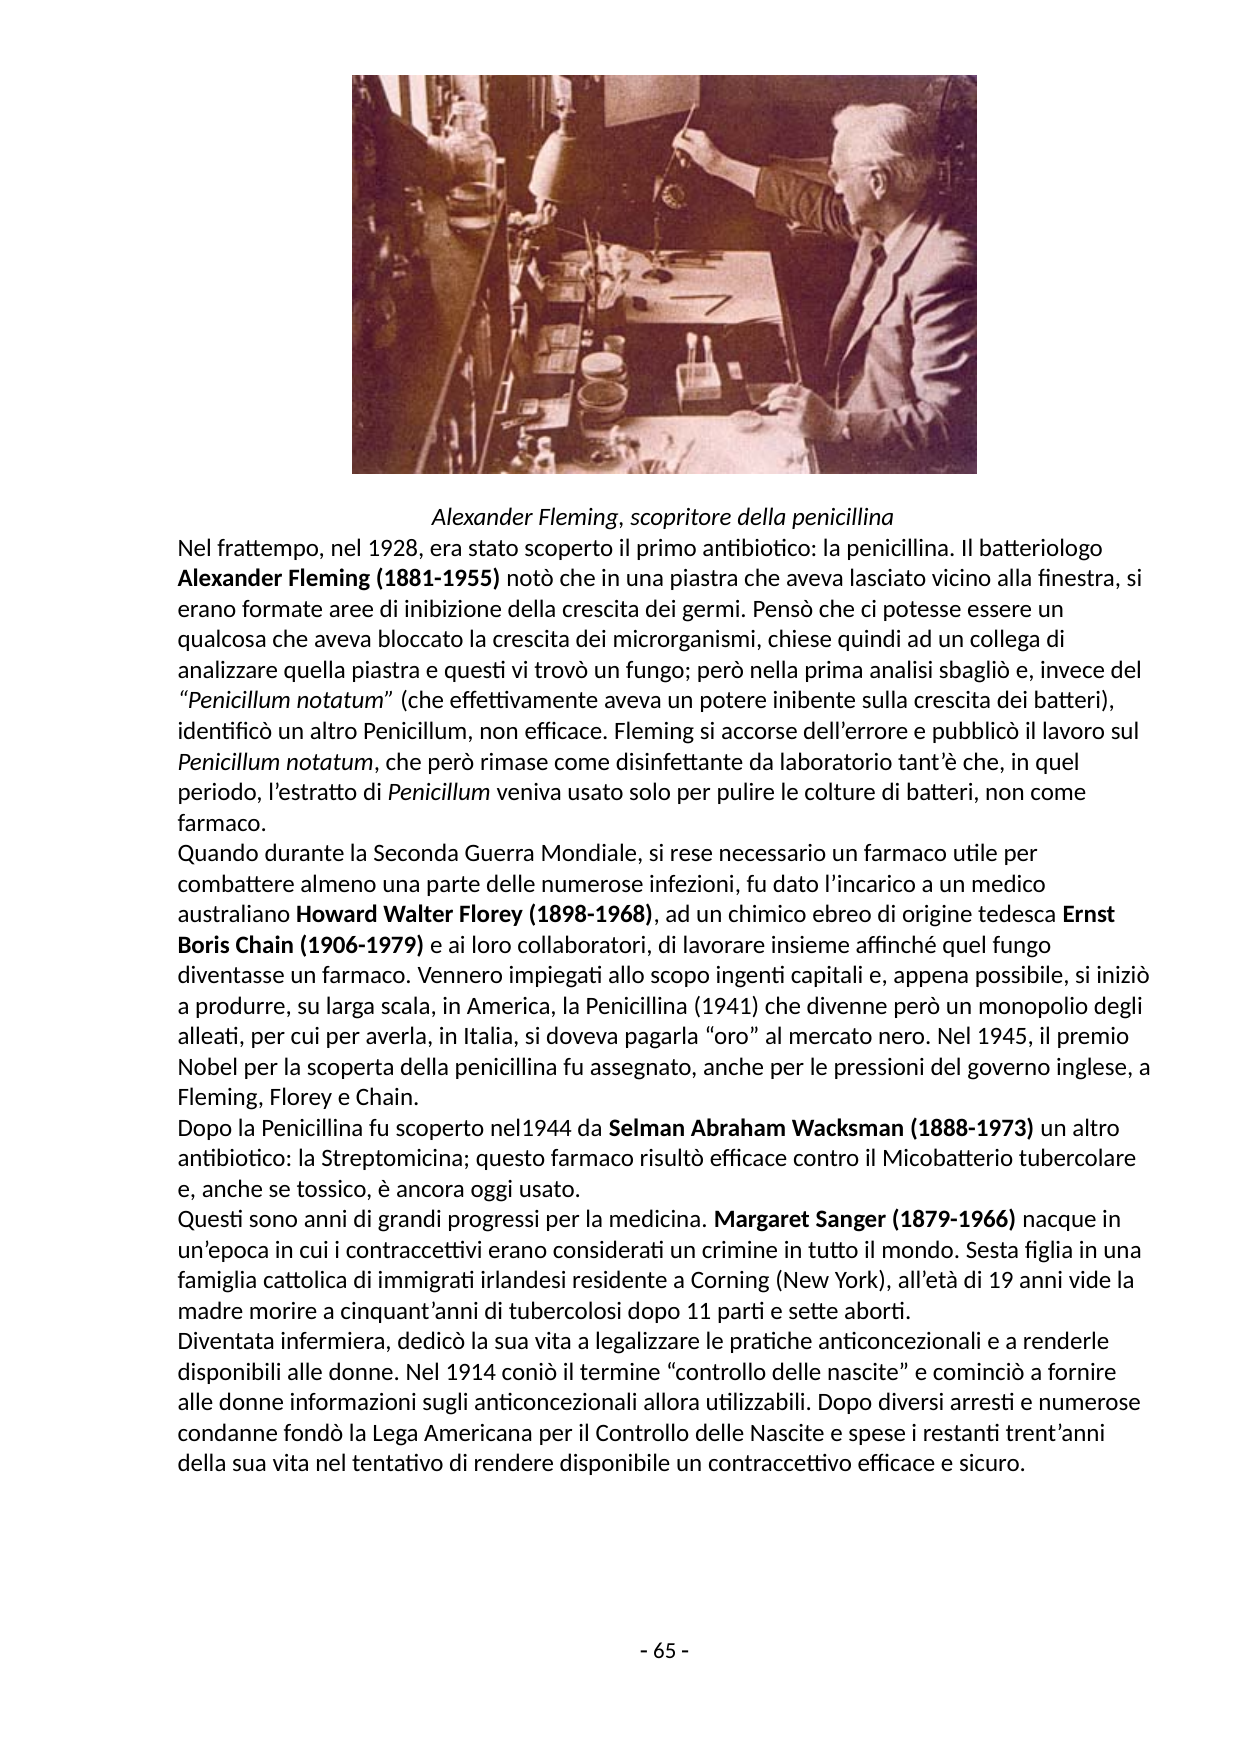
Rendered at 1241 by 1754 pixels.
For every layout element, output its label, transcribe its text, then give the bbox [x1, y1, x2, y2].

text Questi sono anni di grandi progressi per la medicina. Margaret Sanger (1879-1966) nacque in un’epoca in cui i contraccettivi erano considerati un crimine in tutto il mondo. Sesta figlia in una famiglia cattolica di immigrati irlandesi residente a Corning (New York), all’età di 19 anni vide la madre morire a cinquant’anni di tubercolosi dopo 11 parti e sette aborti. [177, 1203, 1152, 1326]
text Dopo la Penicillina fu scoperto nel1944 da Selman Abraham Wacksman (1888-1973) un altro antibiotico: la Streptomicina; questo farmaco risultò efficace contro il Micobatterio tubercolare e, anche se tossico, è ancora oggi usato. [177, 1112, 1152, 1203]
text Nel frattempo, nel 1928, era stato scoperto il primo antibiotico: la penicillina. Il batteriologo Alexander Fleming (1881-1955) notò che in una piastra che aveva lasciato vicino alla finestra, si erano formate aree di inibizione della crescita dei germi. Pensò che ci potesse essere un qualcosa che aveva bloccato la crescita dei microrganismi, chiese quindi ad un collega di analizzare quella piastra e questi vi trovò un fungo; però nella prima analisi sbagliò e, invece del “Penicillum notatum” (che effettivamente aveva un potere inibente sulla crescita dei batteri), identificò un altro Penicillum, non efficace. Fleming si accorse dell’errore e pubblicò il lavoro sul Penicillum notatum, che però rimase come disinfettante da laboratorio tant’è che, in quel periodo, l’estratto di Penicillum veniva usato solo per pulire le colture di batteri, non come farmaco. [177, 532, 1152, 837]
text Quando durante la Seconda Guerra Mondiale, si rese necessario un farmaco utile per combattere almeno una parte delle numerose infezioni, fu dato l’incarico a un medico australiano Howard Walter Florey (1898-1968), ad un chimico ebreo di origine tedesca Ernst Boris Chain (1906-1979) e ai loro collaboratori, di lavorare insieme affinché quel fungo diventasse un farmaco. Vennero impiegati allo scopo ingenti capitali e, appena possibile, si iniziò a produrre, su larga scala, in America, la Penicillina (1941) che divenne però un monopolio degli alleati, per cui per averla, in Italia, si doveva pagarla “oro” al mercato nero. Nel 1945, il premio Nobel per la scoperta della penicillina fu assegnato, anche per le pressioni del governo inglese, a Fleming, Florey e Chain. [177, 837, 1152, 1112]
text Diventata infermiera, dedicò la sua vita a legalizzare le pratiche anticoncezionali e a renderle disponibili alle donne. Nel 1914 coniò il termine “controllo delle nascite” e cominciò a fornire alle donne informazioni sugli anticoncezionali allora utilizzabili. Dopo diversi arresti e numerose condanne fondò la Lega Americana per il Controllo delle Nascite e spese i restanti trent’anni della sua vita nel tentativo di rendere disponibile un contraccettivo efficace e sicuro. [177, 1326, 1152, 1478]
text Alexander Fleming, scopritore della penicillina [177, 501, 1152, 532]
